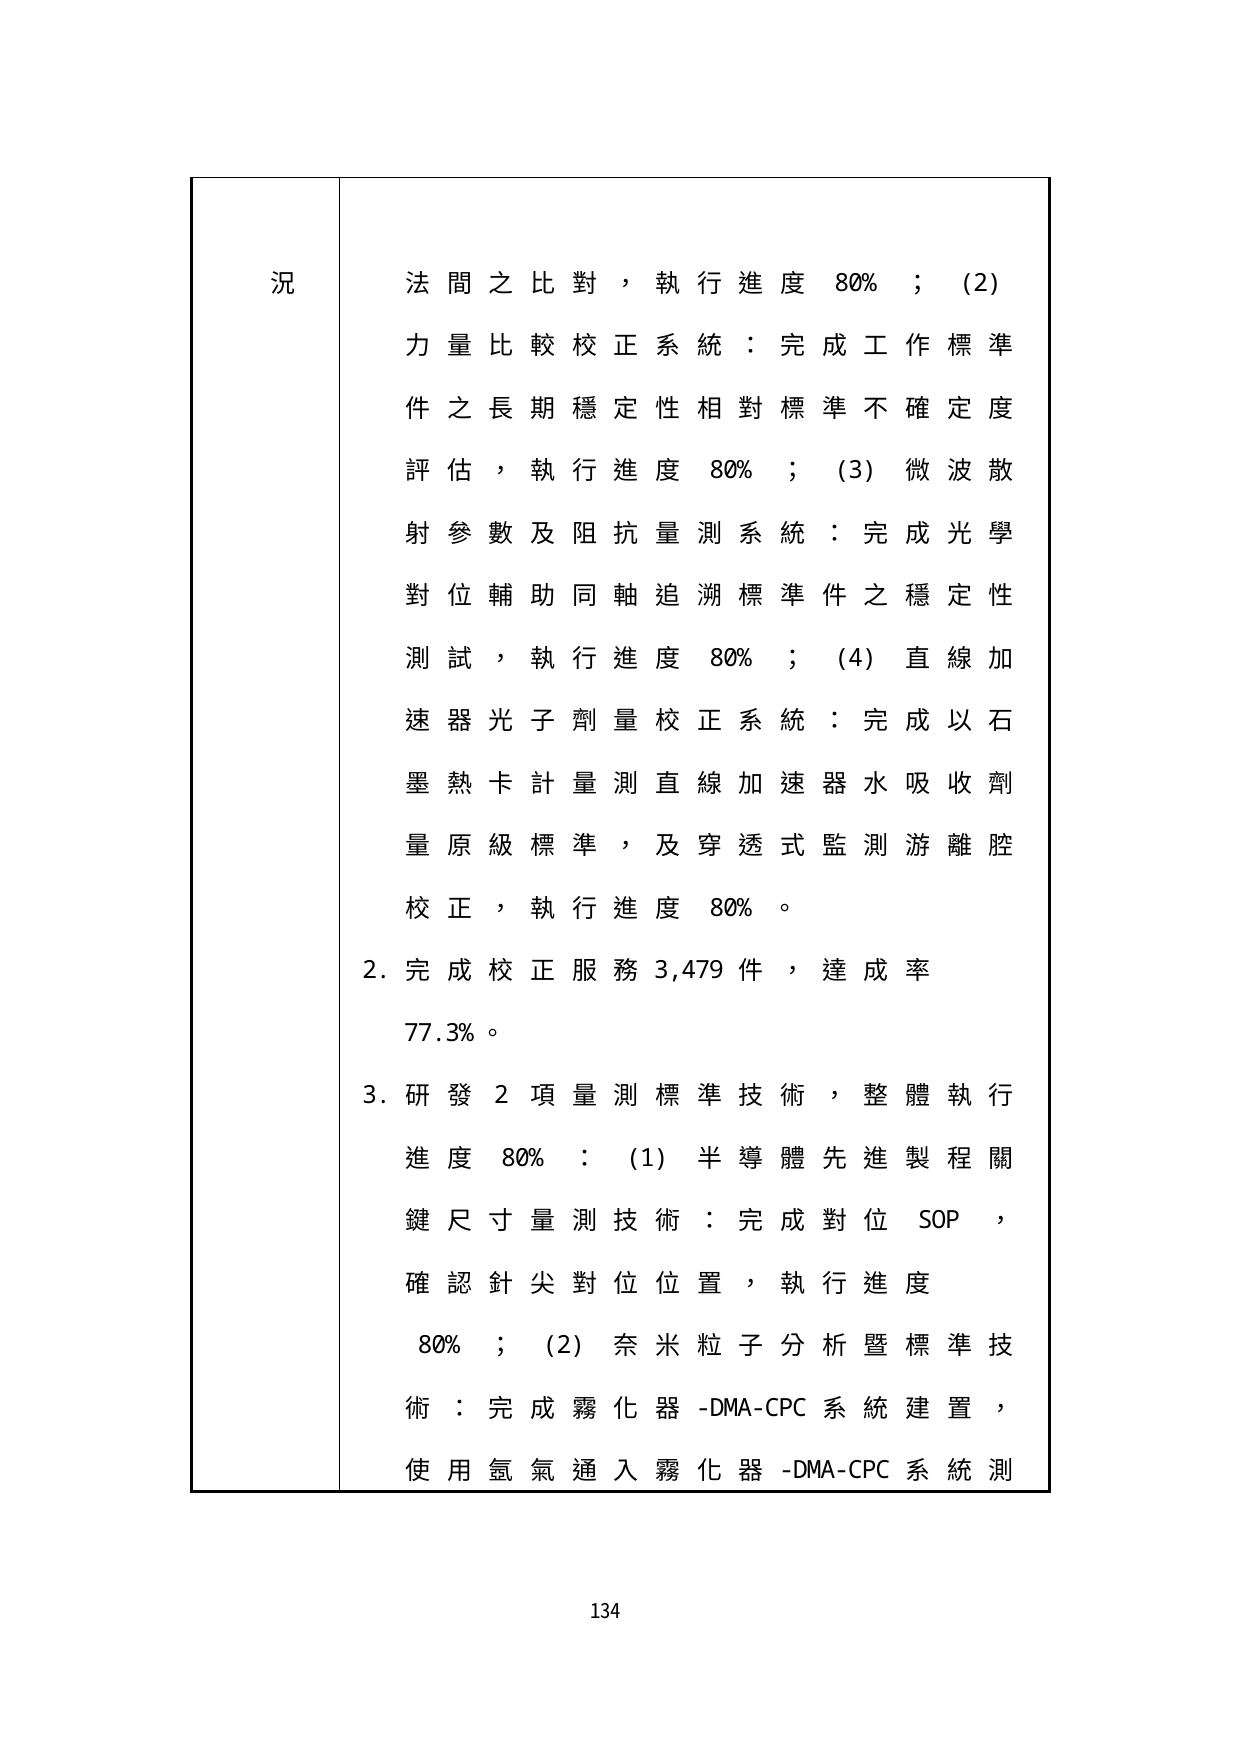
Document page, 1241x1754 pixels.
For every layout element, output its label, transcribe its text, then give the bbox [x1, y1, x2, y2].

table_cell 法間之比對，執行進度80%；(2)力量比較校正系統：完成工作標準件之長期穩定性相對標準不確定度評估，執行進度80%；(3)微波散射參數及阻抗量測系統：完成光學對位輔助同軸追溯標準件之穩定性測試，執行進度80%；(4)直線加速器光子劑量校正系統：完成以石墨熱卡計量測直線加速器水吸收劑量原級標準，及穿透式監測游離腔校正，執行進度80%。 2.完成校正服務3,479件，達成率77.3%。 3.研發2項量測標準技術，整體執行進度80%：(1)半導體先進製程關鍵尺寸量測技術：完成對位SOP，確認針尖對位位置，執行進度80%；(2)奈米粒子分析暨標準技術：完成霧化器-DMA-CPC系統建置，使用氬氣通入霧化器-DMA-CPC系統測 [340, 178, 1048, 1490]
table_cell 況 [193, 178, 339, 1490]
